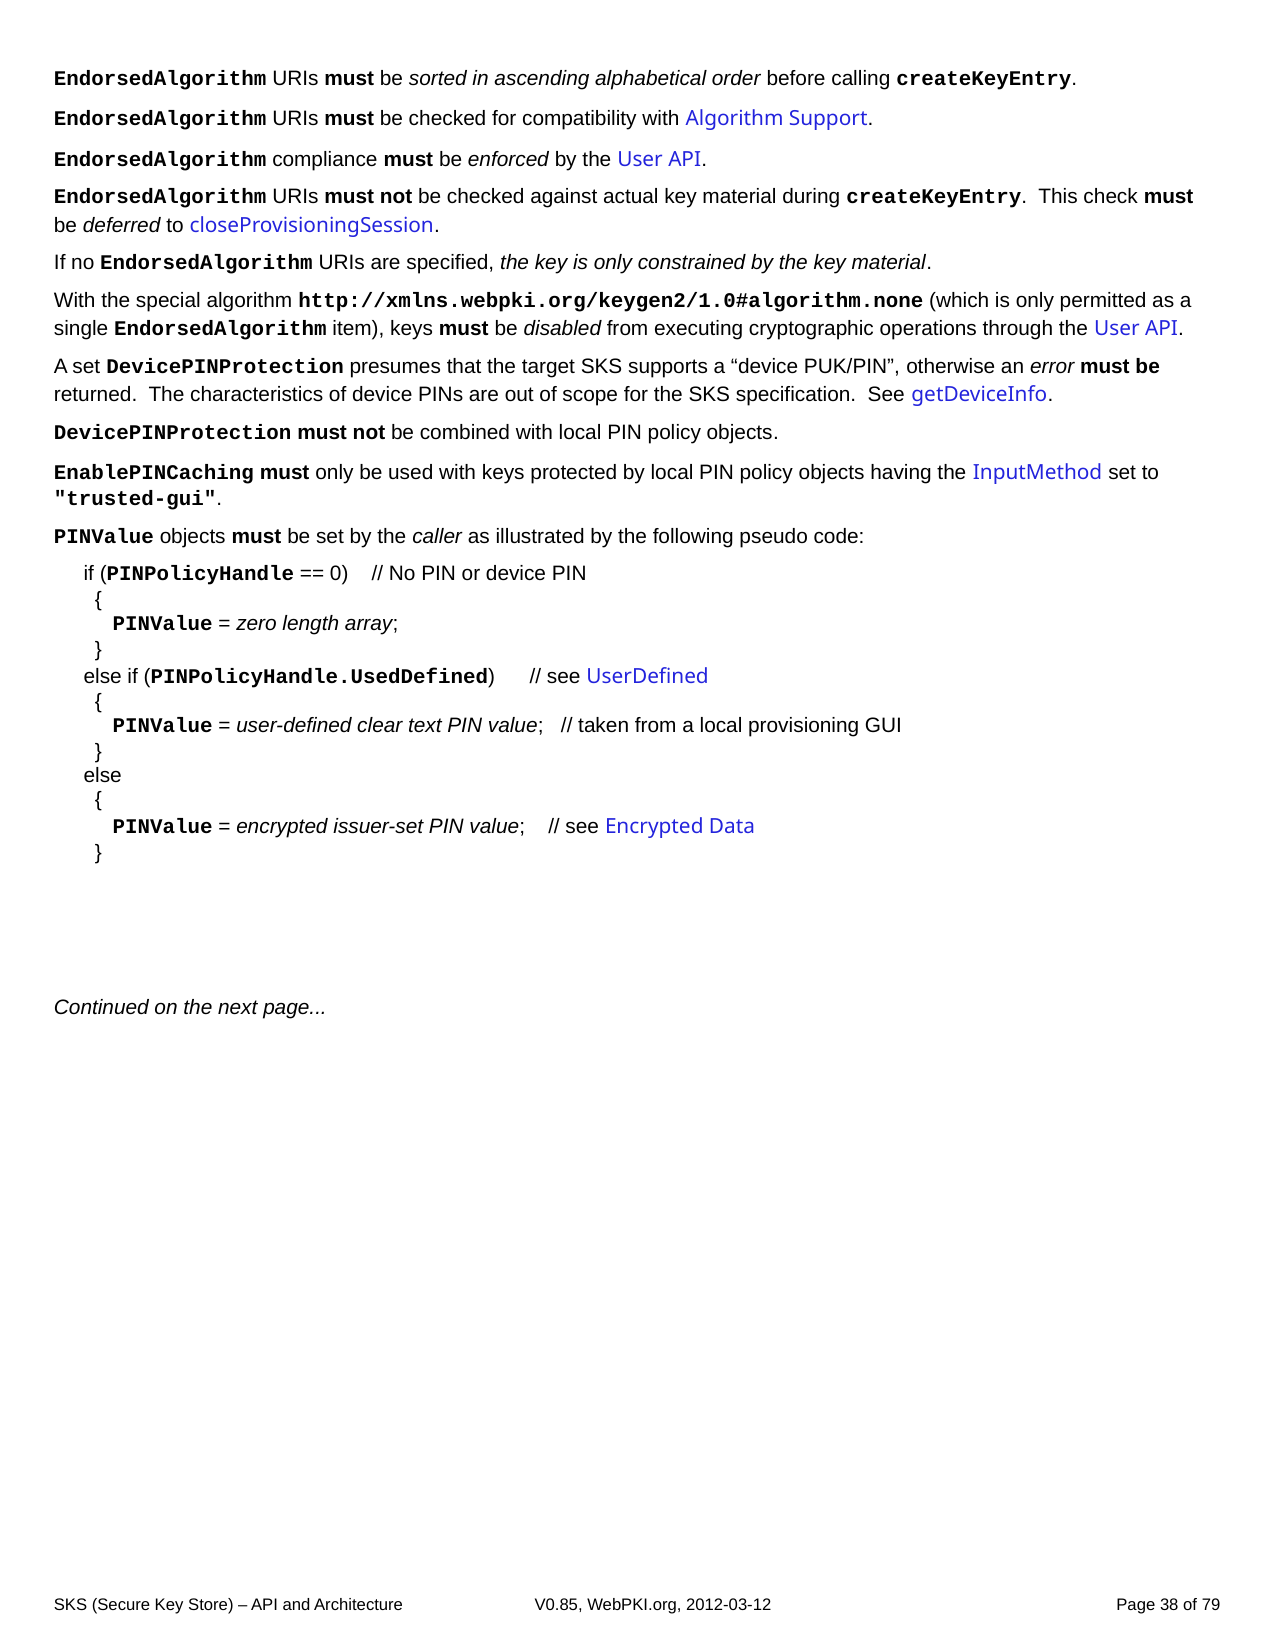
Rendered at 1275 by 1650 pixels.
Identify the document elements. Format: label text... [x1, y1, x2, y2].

text With the special algorithm http://xmlns.webpki.org/keygen2/1.0#algorithm.none (which is only permitted as a single EndorsedAlgorithm item), keys must be disabled from executing cryptographic operations through the User API. [54, 288, 1221, 342]
text if (PINPolicyHandle == 0) // No PIN or device PIN [83, 561, 1221, 587]
text } [83, 637, 1221, 661]
text PINValue = user-defined clear text PIN value; // taken from a local provisioning GUI [83, 713, 1221, 739]
text EndorsedAlgorithm URIs must not be checked against actual key material during createKeyEntry. This check must be deferred to closeProvisioningSession. [54, 184, 1221, 238]
text EndorsedAlgorithm compliance must be enforced by the User API. [54, 144, 1221, 172]
text { [83, 787, 1221, 811]
text } [83, 839, 1221, 863]
text PINValue = zero length array; [83, 611, 1221, 637]
text EndorsedAlgorithm URIs must be sorted in ascending alphabetical order before calling createKeyEntry. [54, 66, 1221, 92]
text PINValue = encrypted issuer-set PIN value; // see Encrypted Data [83, 811, 1221, 839]
text { [83, 689, 1221, 713]
text Continued on the next page... [54, 971, 1221, 1018]
text PINValue objects must be set by the caller as illustrated by the following pseudo code: [54, 523, 1221, 549]
text } [83, 739, 1221, 763]
text EndorsedAlgorithm URIs must be checked for compatibility with Algorithm Support. [54, 103, 1221, 132]
text DevicePINProtection must not be combined with local PIN policy objects. [54, 420, 1221, 446]
text else if (PINPolicyHandle.UsedDefined) // see UserDefined [83, 661, 1221, 689]
text else [83, 763, 1221, 787]
text If no EndorsedAlgorithm URIs are specified, the key is only constrained by the key material. [54, 250, 1221, 276]
text A set DevicePINProtection presumes that the target SKS supports a “device PUK/PIN”, otherwise an error must be returned. The characteristics of device PINs are out of scope for the SKS specification. See getDeviceInfo. [54, 354, 1221, 408]
text EnablePINCaching must only be used with keys protected by local PIN policy objects having the InputMethod set to "trusted-gui". [54, 457, 1221, 512]
text { [83, 587, 1221, 611]
